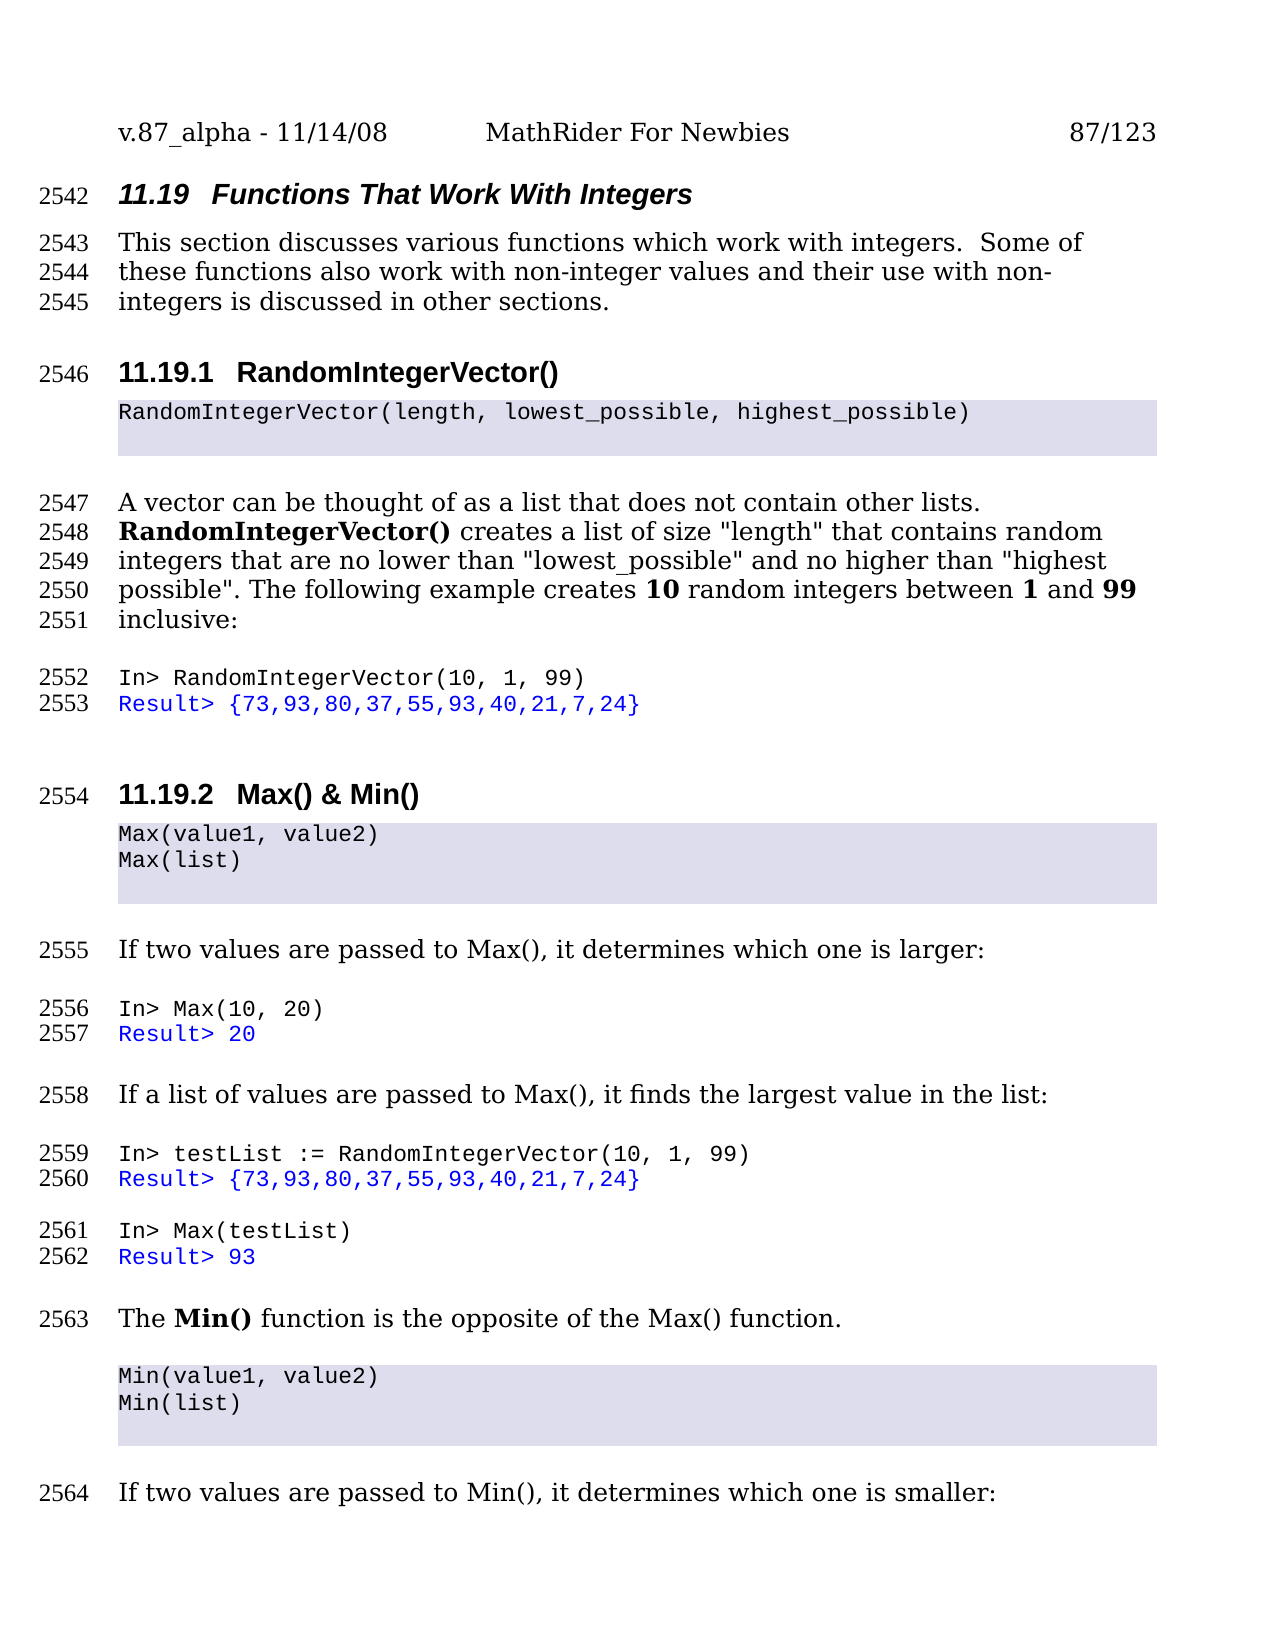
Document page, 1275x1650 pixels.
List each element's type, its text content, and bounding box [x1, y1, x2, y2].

table_header Min(value1, value2) Min(list) [118, 1365, 1157, 1446]
subtitle Functions That Work With Integers [118, 177, 1157, 210]
text In> Max(testList) [118, 1220, 1157, 1246]
text Result> 93 [118, 1246, 1157, 1272]
text In> RandomIntegerVector(10, 1, 99) [118, 666, 1157, 692]
table_header RandomIntegerVector(length, lowest_possible, highest_possible) [118, 400, 1157, 456]
text The Min() function is the opposite of the Max() function. [118, 1303, 1157, 1333]
text In> testList := RandomIntegerVector(10, 1, 99) [118, 1142, 1157, 1168]
text This section discusses various functions which work with integers. Some of these functions also work with non-integer values and their use with non-integers is discussed in other sections. [118, 228, 1157, 316]
text If a list of values are passed to Max(), it finds the largest value in the list: [118, 1081, 1157, 1110]
text Result> {73,93,80,37,55,93,40,21,7,24} [118, 692, 1157, 718]
table_header Max(value1, value2) Max(list) [118, 823, 1157, 904]
text Result> 20 [118, 1023, 1157, 1049]
text In> Max(10, 20) [118, 997, 1157, 1023]
subtitle Max() & Min() [118, 777, 1157, 810]
text If two values are passed to Max(), it determines which one is larger: [118, 936, 1157, 965]
text If two values are passed to Min(), it determines which one is smaller: [118, 1478, 1157, 1507]
text A vector can be thought of as a list that does not contain other lists. RandomIntegerVector() creates a list of size "length" that contains random integers that are no lower than "lowest_possible" and no higher than "highest possible". The following example creates 10 random integers between 1 and 99 inclusive: [118, 488, 1157, 634]
subtitle RandomIntegerVector() [118, 355, 1157, 388]
text Result> {73,93,80,37,55,93,40,21,7,24} [118, 1168, 1157, 1194]
